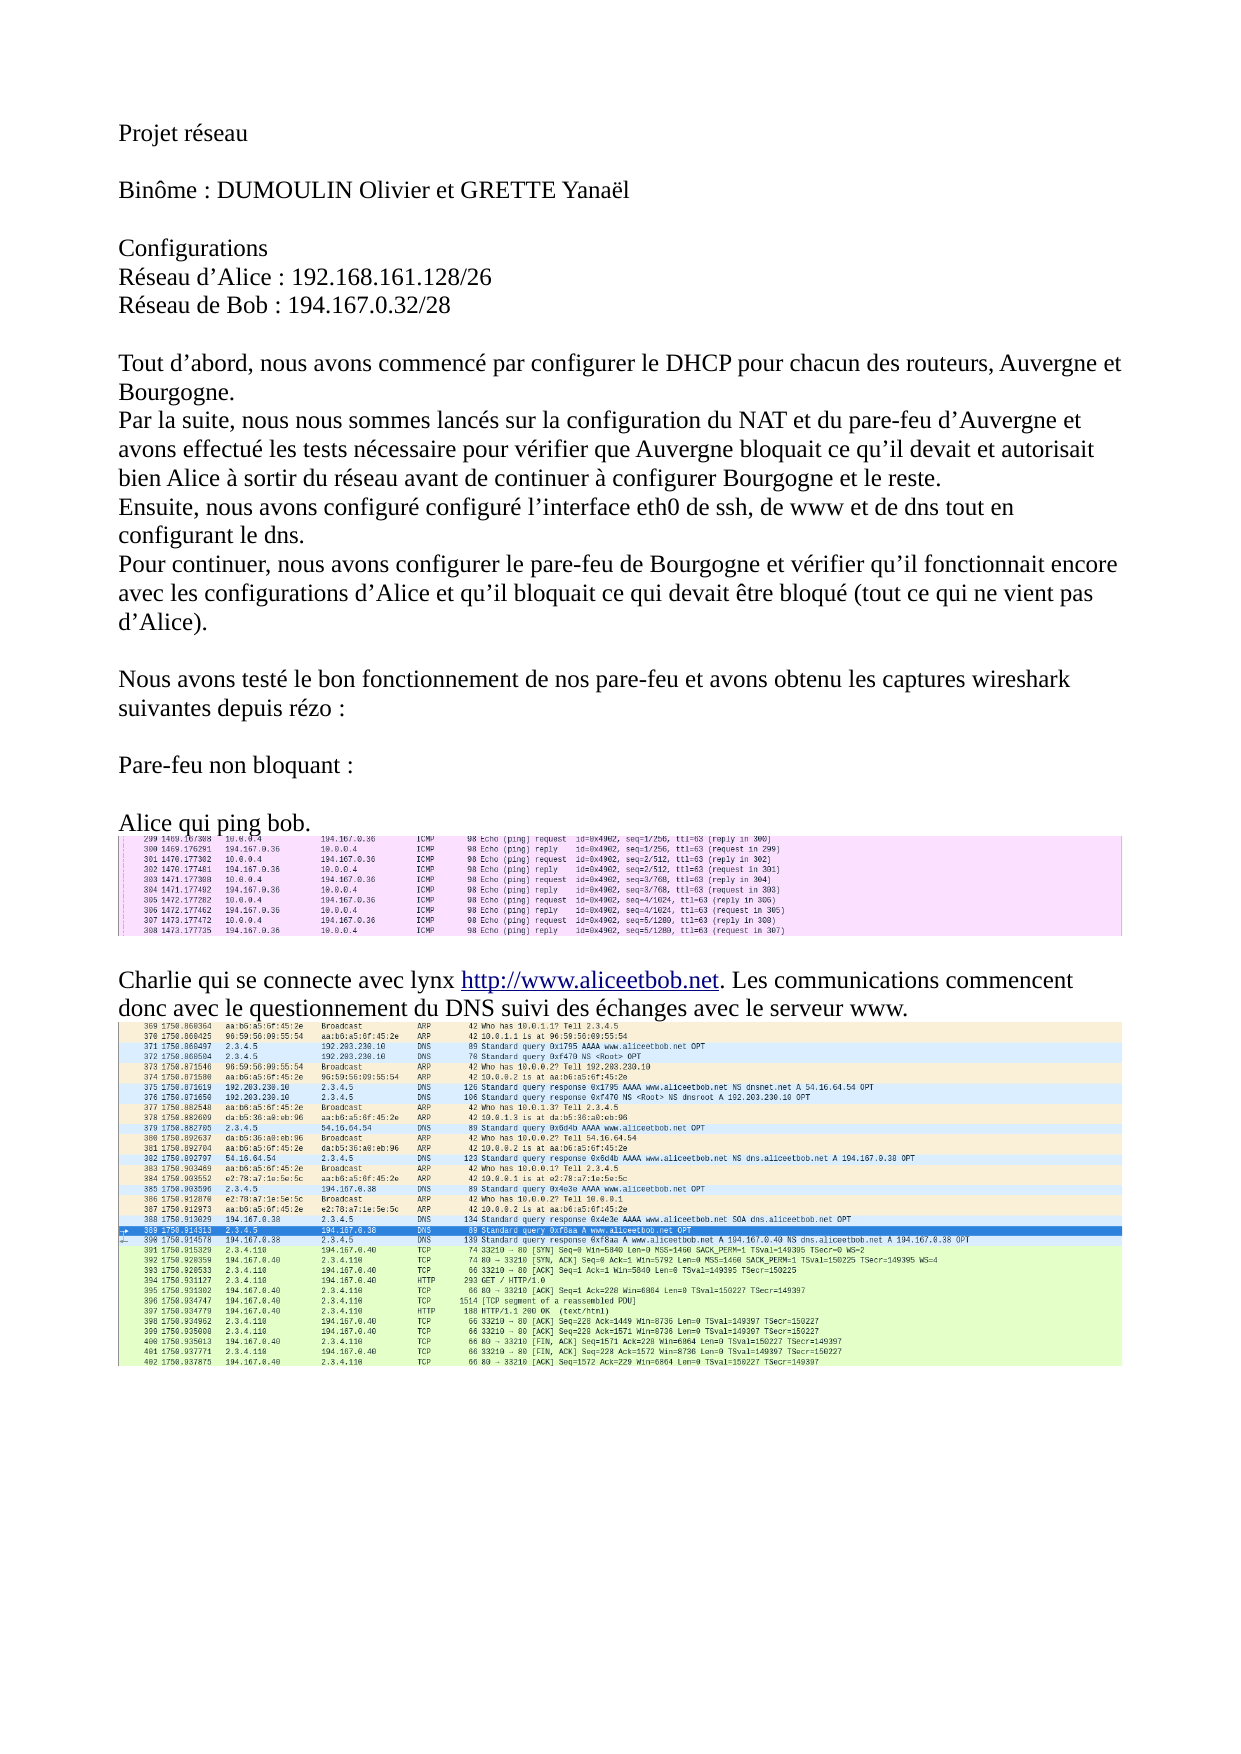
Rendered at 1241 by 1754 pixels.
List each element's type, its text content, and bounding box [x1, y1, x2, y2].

text Charlie qui se connecte avec lynx http://www.aliceetbob.net. Les communications commencent donc avec le questionnement du DNS suivi des échanges avec le serveur www. [118, 965, 1122, 1022]
text Nous avons testé le bon fonctionnement de nos pare-feu et avons obtenu les captures wireshark suivantes depuis rézo : [118, 664, 1122, 722]
text Binôme : DUMOULIN Olivier et GRETTE Yanaël [118, 176, 1122, 204]
text Projet réseau [118, 118, 1122, 147]
text Pour continuer, nous avons configurer le pare-feu de Bourgogne et vérifier qu’il fonctionnait encore avec les configurations d’Alice et qu’il bloquait ce qui devait être bloqué (tout ce qui ne vient pas d’Alice). [118, 549, 1122, 636]
text Ensuite, nous avons configuré configuré l’interface eth0 de ssh, de www et de dns tout en configurant le dns. [118, 492, 1122, 549]
text Pare-feu non bloquant : [118, 751, 1122, 779]
text Tout d’abord, nous avons commencé par configurer le DHCP pour chacun des routeurs, Auvergne et Bourgogne. [118, 348, 1122, 406]
text Alice qui ping bob. [118, 808, 1122, 836]
text Réseau d’Alice : 192.168.161.128/26 [118, 262, 1122, 291]
text Par la suite, nous nous sommes lancés sur la configuration du NAT et du pare-feu d’Auvergne et avons effectué les tests nécessaire pour vérifier que Auvergne bloquait ce qu’il devait et autorisait bien Alice à sortir du réseau avant de continuer à configurer Bourgogne et le reste. [118, 406, 1122, 492]
text Réseau de Bob : 194.167.0.32/28 [118, 291, 1122, 319]
text Configurations [118, 233, 1122, 262]
